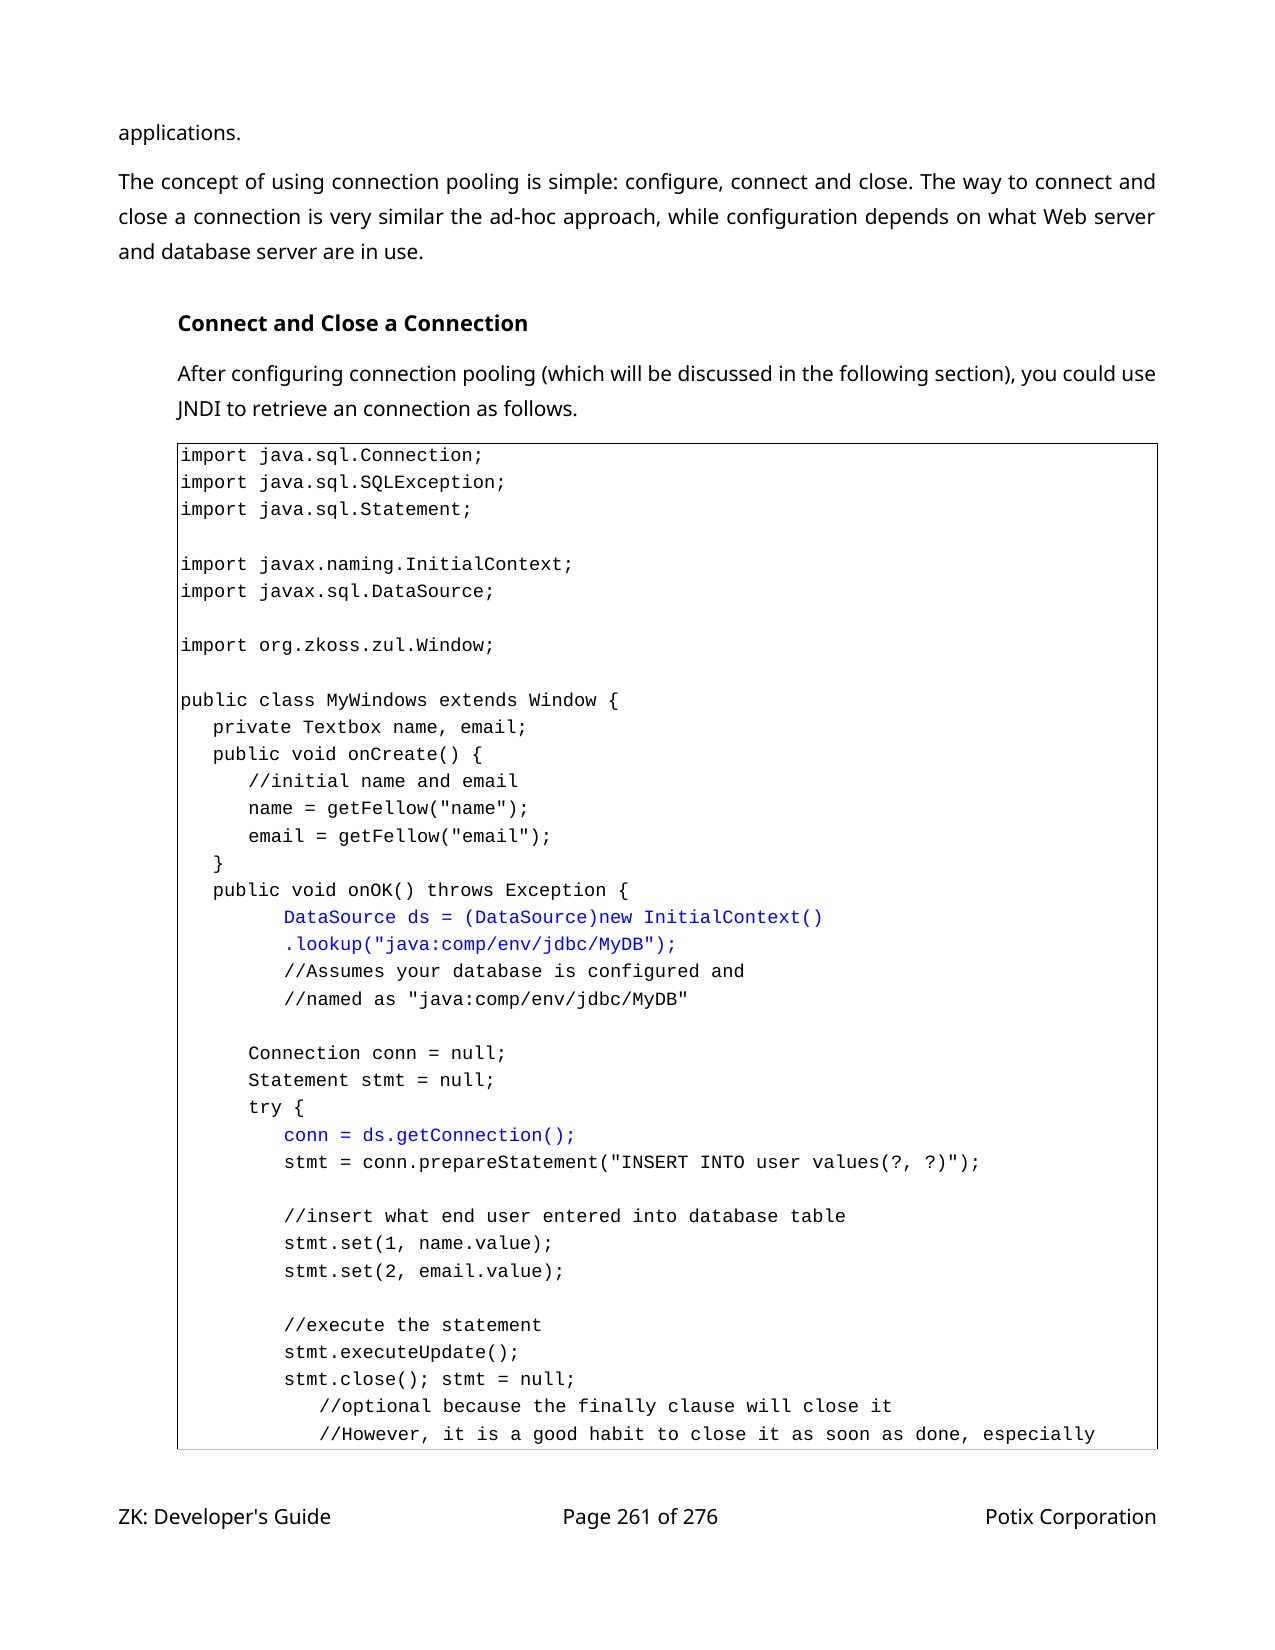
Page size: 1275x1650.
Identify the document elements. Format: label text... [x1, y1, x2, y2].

text import java.sql.SQLException; [178, 470, 1157, 494]
text DataSource ds = (DataSource)new InitialContext() [178, 905, 1157, 929]
text After configuring connection pooling (which will be discussed in the following section), you could use JNDI to retrieve an connection as follows. [177, 359, 1157, 422]
text stmt.close(); stmt = null; [178, 1367, 1157, 1391]
text private Textbox name, email; [178, 715, 1157, 739]
text //Assumes your database is configured and [178, 959, 1157, 984]
text email = getFellow("email"); [178, 823, 1157, 848]
subtitle Connect and Close a Connection [177, 308, 1157, 338]
text stmt.set(2, email.value); [178, 1258, 1157, 1283]
text //execute the statement [178, 1313, 1157, 1337]
text //named as "java:comp/env/jdbc/MyDB" [178, 987, 1157, 1011]
text import javax.sql.DataSource; [178, 579, 1157, 603]
text stmt = conn.prepareStatement("INSERT INTO user values(?, ?)"); [178, 1150, 1157, 1174]
text public void onOK() throws Exception { [178, 878, 1157, 902]
text applications. [118, 118, 1157, 146]
text public class MyWindows extends Window { [178, 687, 1157, 712]
text import org.zkoss.zul.Window; [178, 633, 1157, 657]
text name = getFellow("name"); [178, 796, 1157, 821]
text import java.sql.Connection; [178, 444, 1157, 467]
text Statement stmt = null; [178, 1068, 1157, 1092]
text //optional because the finally clause will close it [178, 1394, 1157, 1419]
text //initial name and email [178, 769, 1157, 793]
text .lookup("java:comp/env/jdbc/MyDB"); [178, 932, 1157, 956]
text stmt.executeUpdate(); [178, 1340, 1157, 1364]
text try { [178, 1095, 1157, 1119]
text stmt.set(1, name.value); [178, 1231, 1157, 1256]
text //However, it is a good habit to close it as soon as done, especially [178, 1422, 1157, 1449]
text } [178, 851, 1157, 875]
text Connection conn = null; [178, 1041, 1157, 1065]
text conn = ds.getConnection(); [178, 1122, 1157, 1147]
text The concept of using connection pooling is simple: configure, connect and close. The way to connect and close a connection is very similar the ad-hoc approach, while configuration depends on what Web server and database server are in use. [118, 167, 1157, 266]
text //insert what end user entered into database table [178, 1204, 1157, 1228]
text public void onCreate() { [178, 742, 1157, 766]
text import javax.naming.InitialContext; [178, 552, 1157, 576]
text import java.sql.Statement; [178, 497, 1157, 521]
